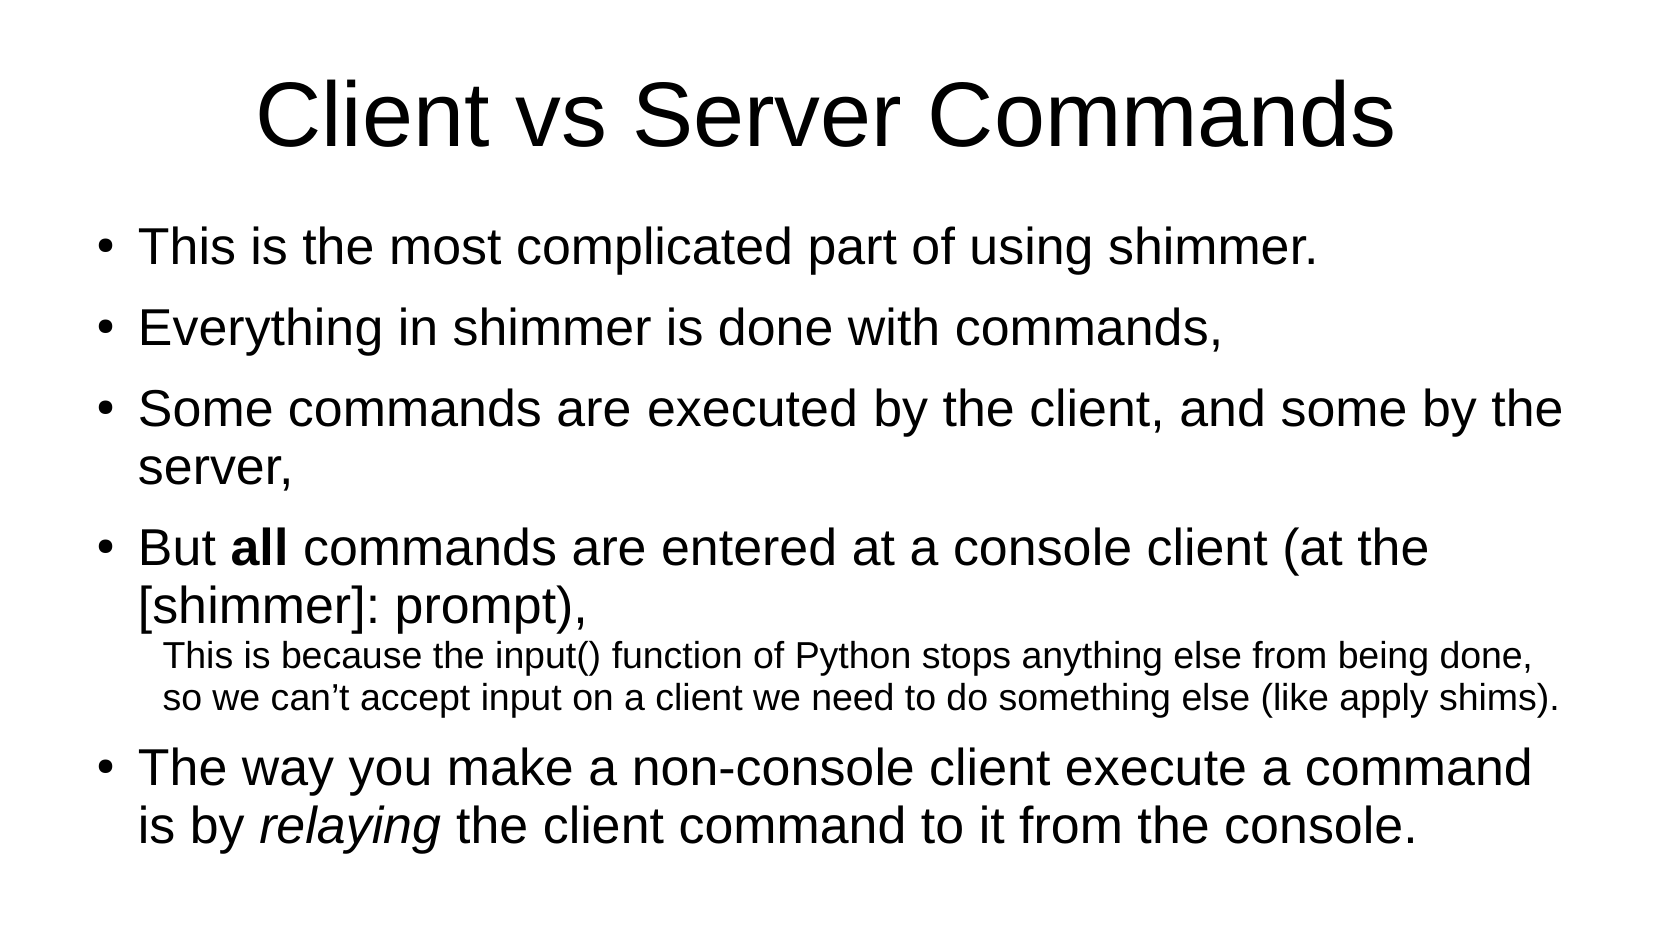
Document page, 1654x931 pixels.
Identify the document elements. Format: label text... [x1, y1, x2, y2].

title Client vs Server Commands [82, 37, 1571, 193]
text_box This is because the input() function of Python stops anything else from being done, so we can’t accept input on a client we need to do something else (like apply shims). [147, 626, 1595, 739]
list This is the most complicated part of using shimmer. Everything in shimmer is done with commands, Some commands are executed by the client, and some by the server, But all commands are entered at a console client (at the [shimmer]: prompt), The way you make a non-console client execute a command is by relaying the client command to it from the console. [82, 217, 1571, 870]
